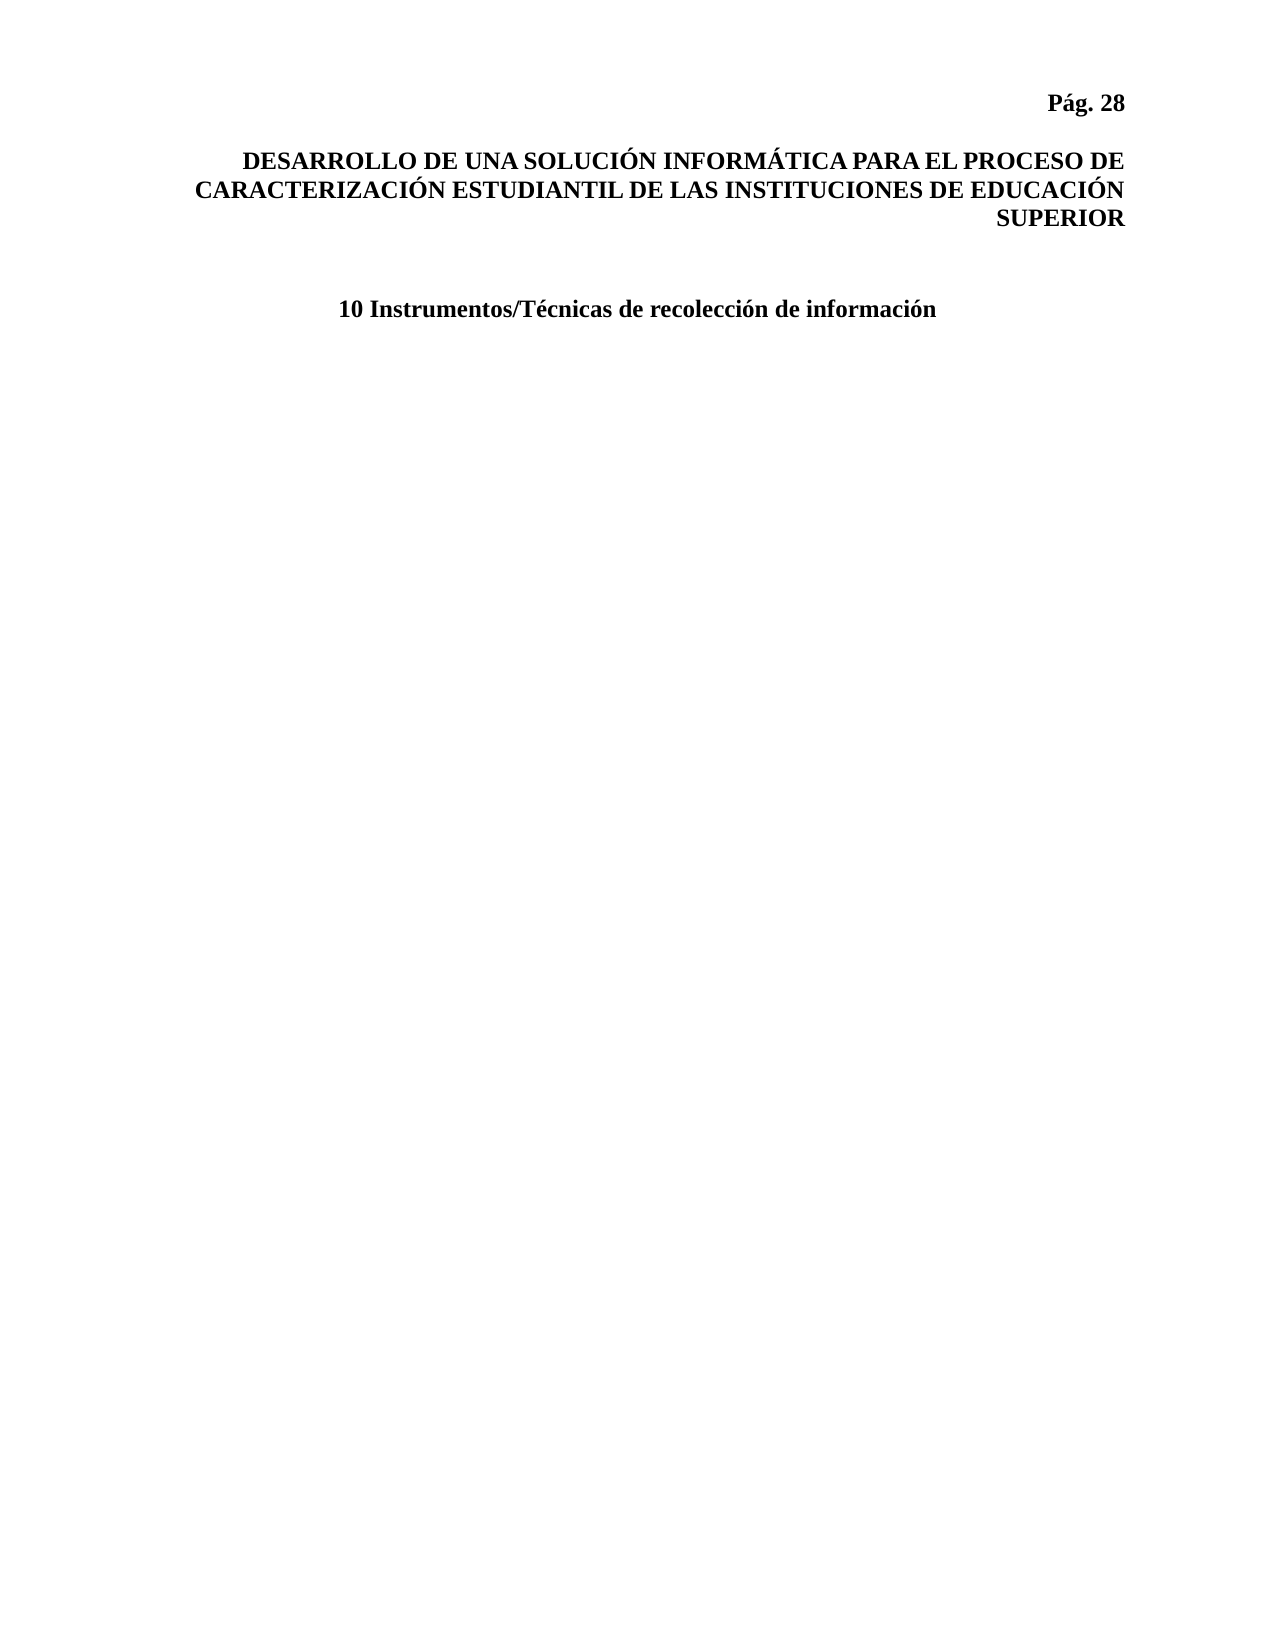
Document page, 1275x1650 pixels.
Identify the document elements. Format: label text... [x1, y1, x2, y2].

subtitle 10 Instrumentos/Técnicas de recolección de información [150, 294, 1125, 323]
